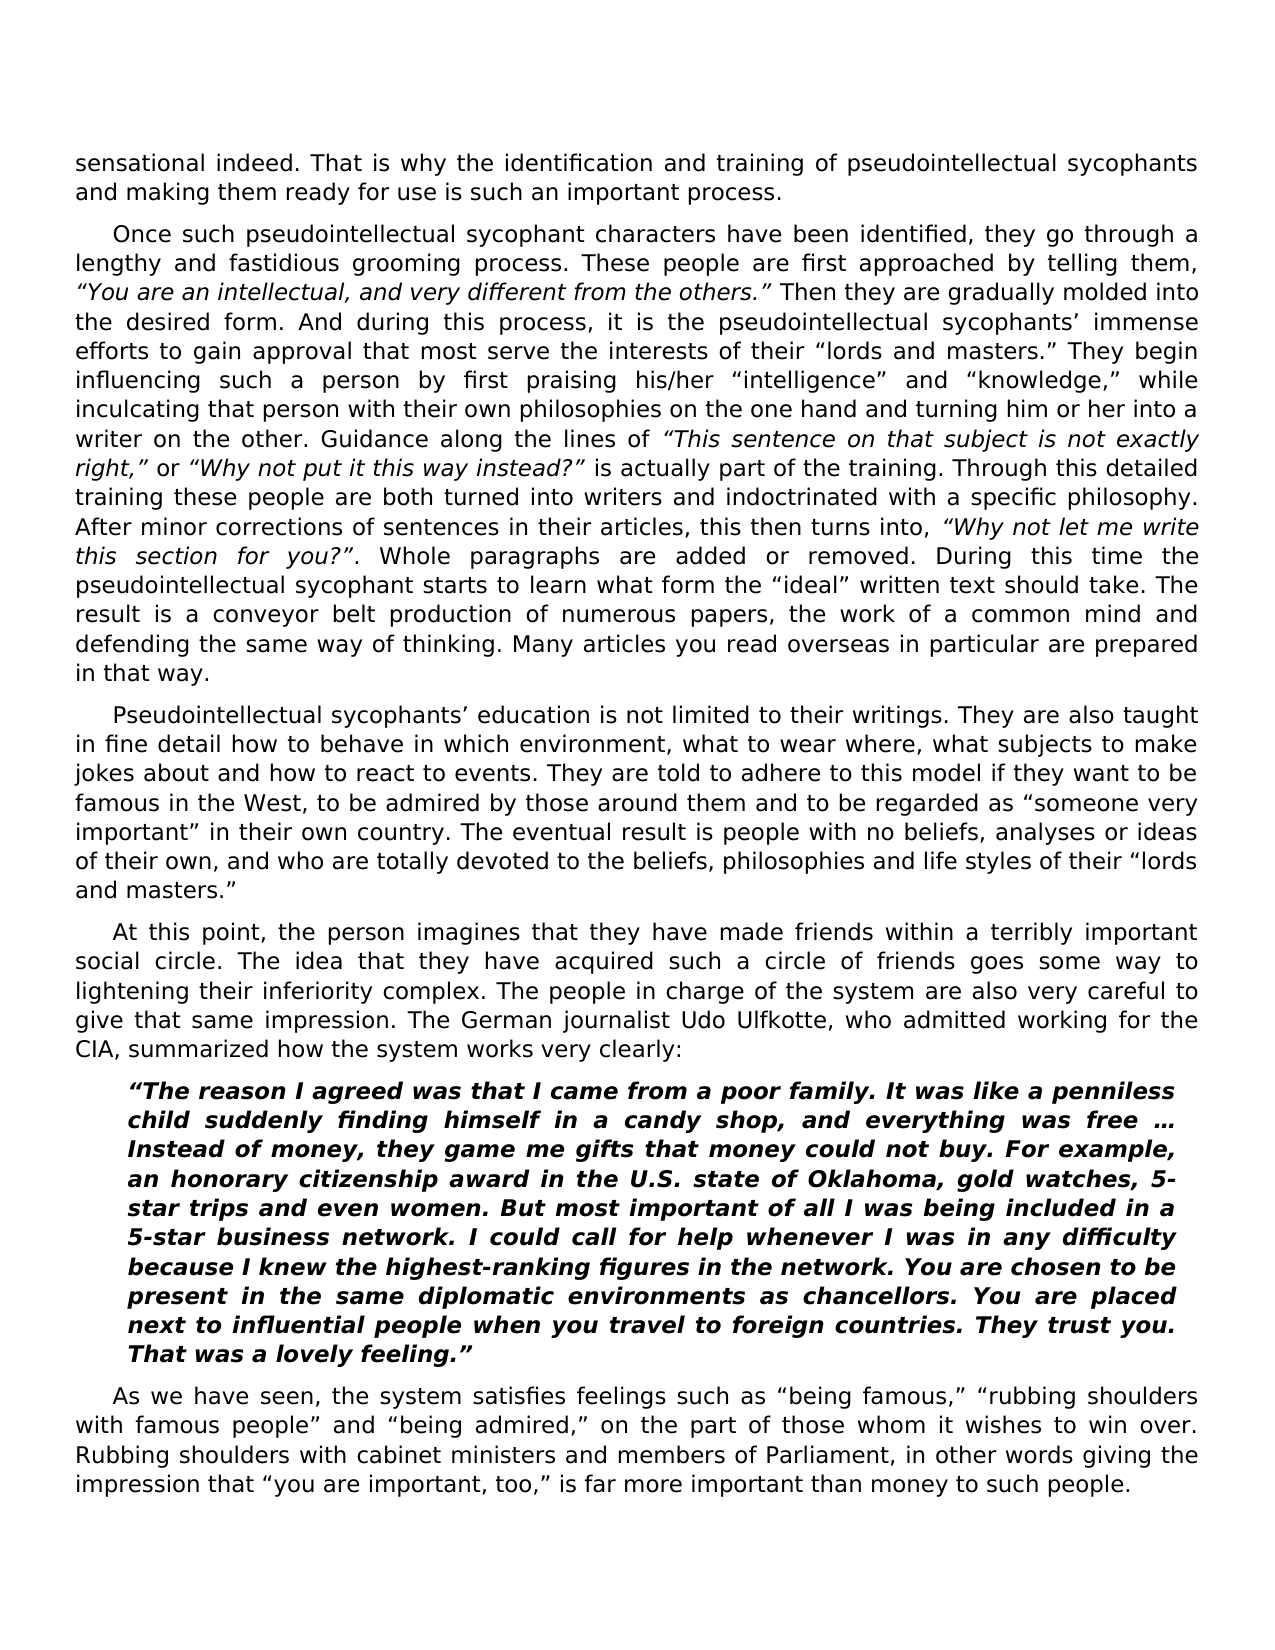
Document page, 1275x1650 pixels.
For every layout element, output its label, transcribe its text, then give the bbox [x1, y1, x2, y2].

text “The reason I agreed was that I came from a poor family. It was like a penniless child suddenly finding himself in a candy shop, and everything was free … Instead of money, they game me gifts that money could not buy. For example, an honorary citizenship award in the U.S. state of Oklahoma, gold watches, 5-star trips and even women. But most important of all I was being included in a 5-star business network. I could call for help whenever I was in any difficulty because I knew the highest-ranking figures in the network. You are chosen to be present in the same diplomatic environments as chancellors. You are placed next to influential people when you travel to foreign countries. They trust you. That was a lovely feeling.” [127, 1078, 1177, 1368]
text As we have seen, the system satisfies feelings such as “being famous,” “rubbing shoulders with famous people” and “being admired,” on the part of those whom it wishes to win over. Rubbing shoulders with cabinet ministers and members of Parliament, in other words giving the impression that “you are important, too,” is far more important than money to such people. [75, 1383, 1200, 1498]
text Pseudointellectual sycophants’ education is not limited to their writings. They are also taught in fine detail how to behave in which environment, what to wear where, what subjects to make jokes about and how to react to events. They are told to adhere to this model if they want to be famous in the West, to be admired by those around them and to be regarded as “someone very important” in their own country. The eventual result is people with no beliefs, analyses or ideas of their own, and who are totally devoted to the beliefs, philosophies and life styles of their “lords and masters.” [75, 702, 1200, 904]
text Once such pseudointellectual sycophant characters have been identified, they go through a lengthy and fastidious grooming process. These people are first approached by telling them, “You are an intellectual, and very different from the others.” Then they are gradually molded into the desired form. And during this process, it is the pseudointellectual sycophants’ immense efforts to gain approval that most serve the interests of their “lords and masters.” They begin influencing such a person by first praising his/her “intelligence” and “knowledge,” while inculcating that person with their own philosophies on the one hand and turning him or her into a writer on the other. Guidance along the lines of “This sentence on that subject is not exactly right,” or “Why not put it this way instead?” is actually part of the training. Through this detailed training these people are both turned into writers and indoctrinated with a specific philosophy. After minor corrections of sentences in their articles, this then turns into, “Why not let me write this section for you?”. Whole paragraphs are added or removed. During this time the pseudointellectual sycophant starts to learn what form the “ideal” written text should take. The result is a conveyor belt production of numerous papers, the work of a common mind and defending the same way of thinking. Many articles you read overseas in particular are prepared in that way. [75, 221, 1200, 687]
text At this point, the person imagines that they have made friends within a terribly important social circle. The idea that they have acquired such a circle of friends goes some way to lightening their inferiority complex. The people in charge of the system are also very careful to give that same impression. The German journalist Udo Ulfkotte, who admitted working for the CIA, summarized how the system works very clearly: [75, 919, 1200, 1063]
text sensational indeed. That is why the identification and training of pseudointellectual sycophants and making them ready for use is such an important process. [75, 150, 1200, 206]
